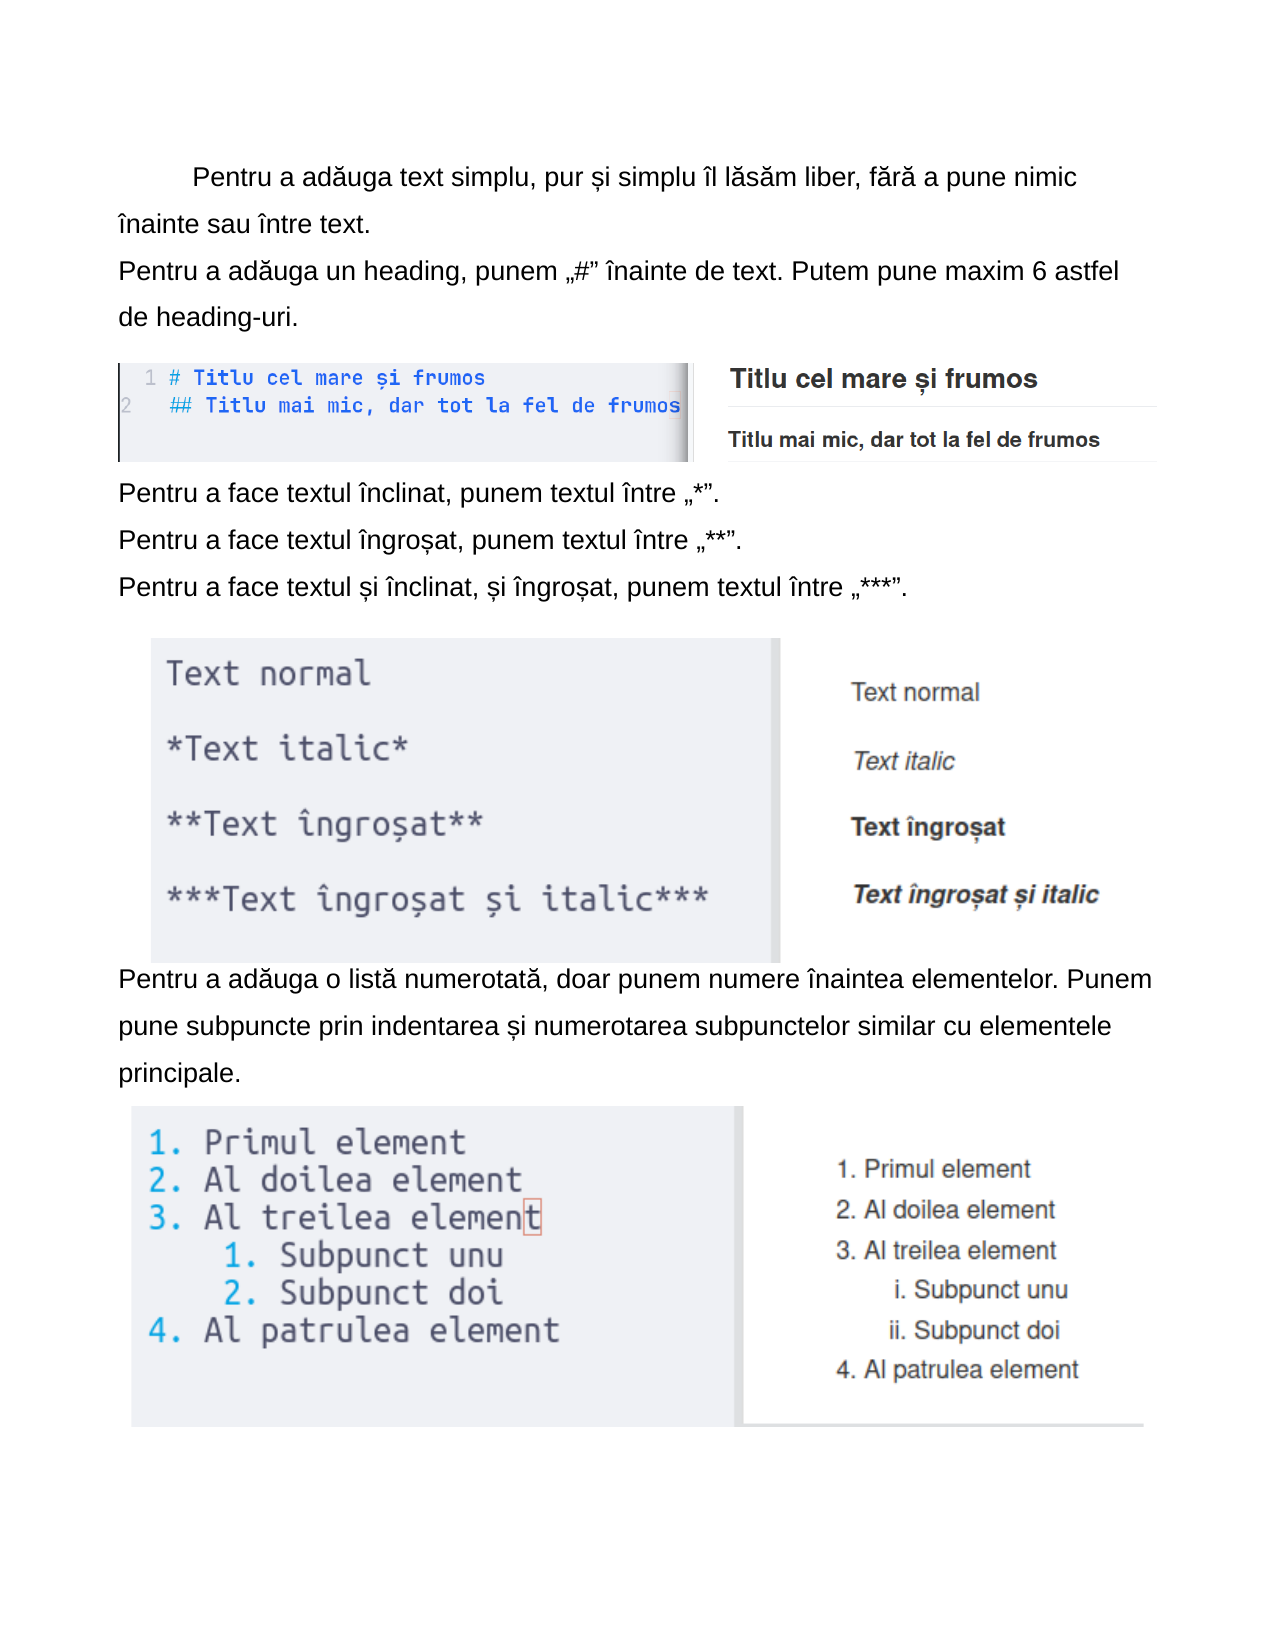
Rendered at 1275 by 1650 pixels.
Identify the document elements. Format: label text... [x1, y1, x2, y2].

picture [131, 1106, 1144, 1427]
text Pentru a face textul înclinat, punem textul între „*”. [118, 462, 1157, 508]
text Pentru a adăuga text simplu, pur și simplu îl lăsăm liber, fără a pune nimic înainte sau între text. [118, 161, 1157, 239]
text Pentru a face textul îngroșat, punem textul între „**”. [118, 524, 1157, 555]
picture [150, 638, 1125, 963]
text Pentru a adăuga o listă numerotată, doar punem numere înaintea elementelor. Punem pune subpuncte prin indentarea și numerotarea subpunctelor similar cu elementele principale. [118, 963, 1157, 1088]
text [118, 348, 1157, 363]
picture [118, 363, 1157, 462]
text Pentru a adăuga un heading, punem „#” înainte de text. Putem pune maxim 6 astfel de heading-uri. [118, 254, 1157, 333]
text Pentru a face textul și înclinat, și îngroșat, punem textul între „***”. [118, 571, 1157, 602]
